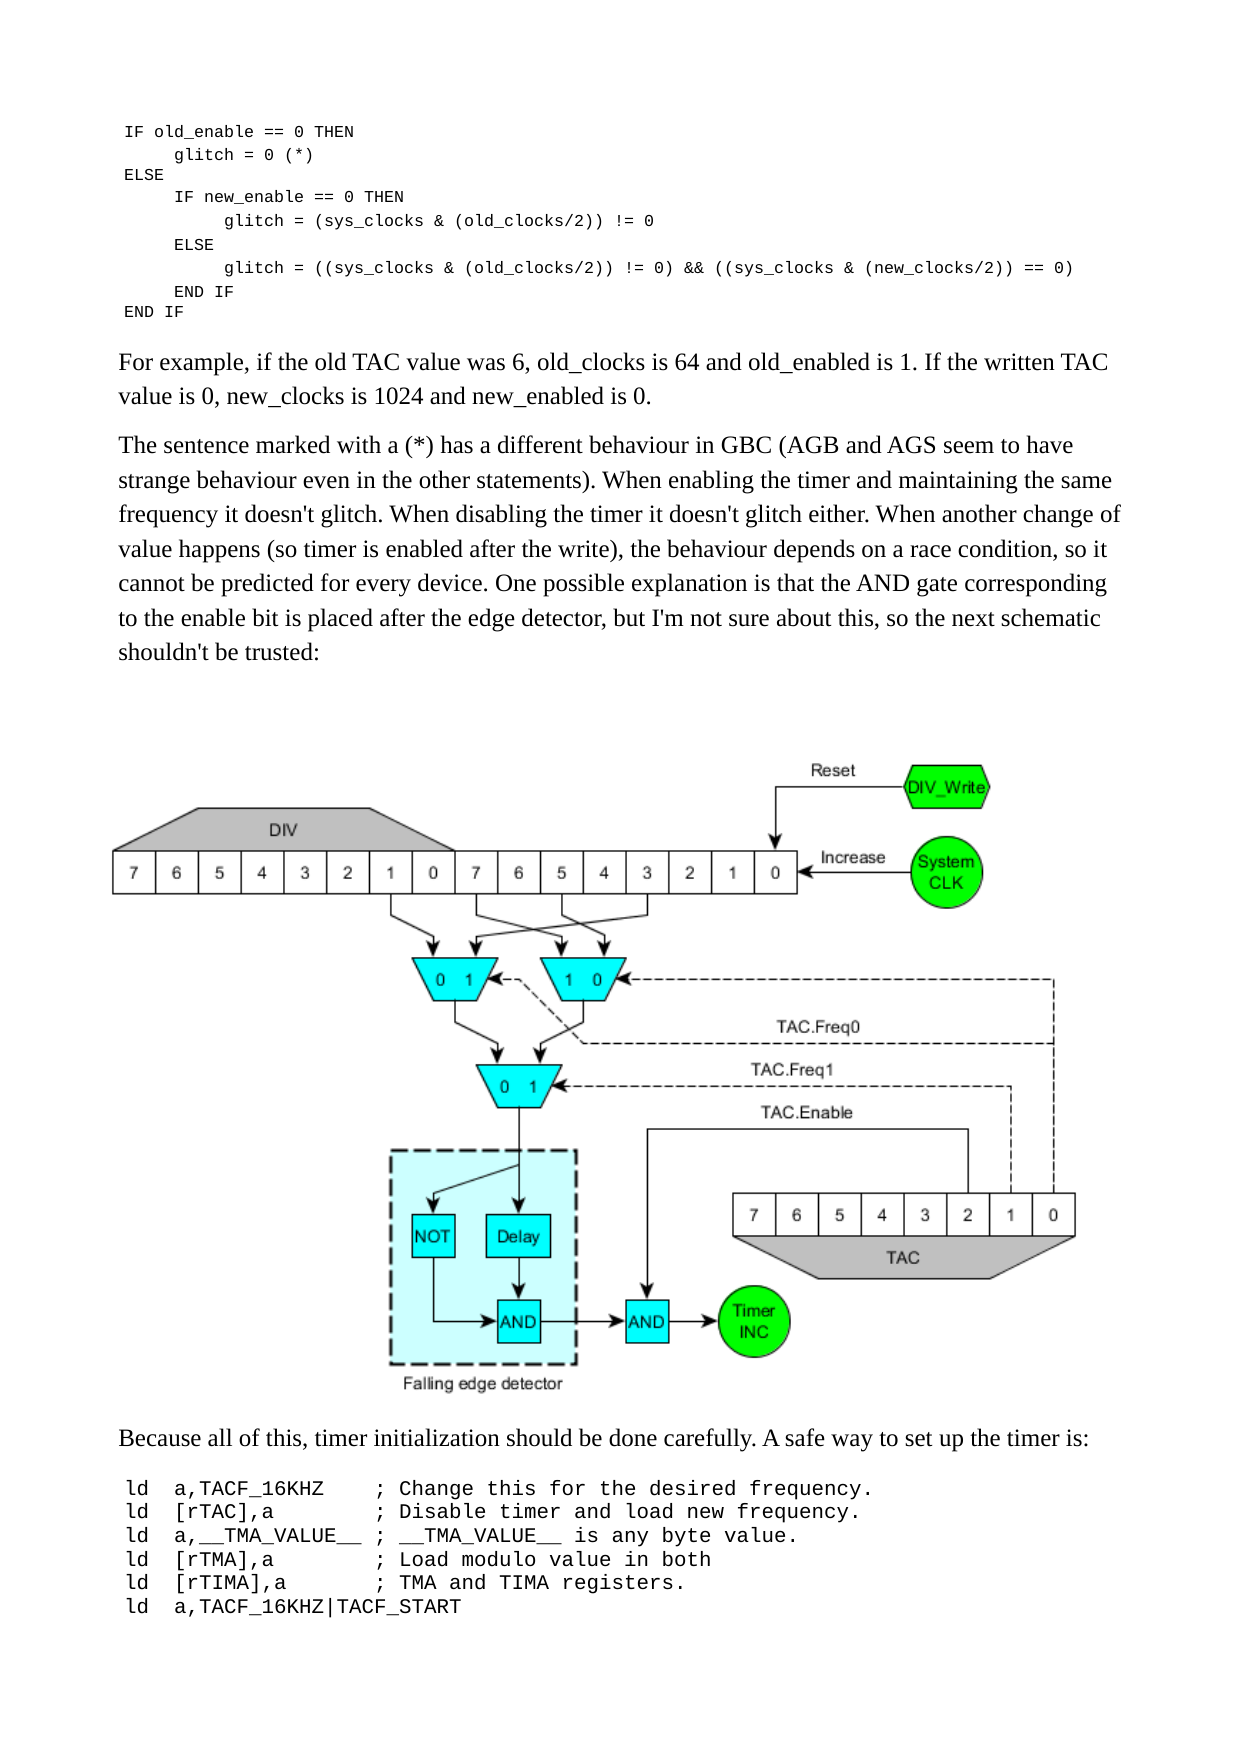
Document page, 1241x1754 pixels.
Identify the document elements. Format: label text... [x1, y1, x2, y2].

table_header ld a,TACF_16KHZ ; Change this for the desired frequency. ld [rTAC],a ; Disable timer and load new frequency. ld a,__TMA_VALUE__ ; __TMA_VALUE__ is any byte value. ld [rTMA],a ; Load modulo value in both ld [rTIMA],a ; TMA and TIMA registers. ld a,TACF_16KHZ|TACF_START [118, 1472, 1123, 1625]
picture [91, 735, 1096, 1418]
table_header IF old_enable == 0 THEN glitch = 0 (*) ELSE IF new_enable == 0 THEN glitch = (sys_clocks & (old_clocks/2)) != 0 ELSE glitch = ((sys_clocks & (old_clocks/2)) != 0) && ((sys_clocks & (new_clocks/2)) == 0) END IF END IF [118, 118, 1123, 347]
text The sentence marked with a (*) has a different behaviour in GBC (AGB and AGS seem to have strange behaviour even in the other statements). When enabling the timer and maintaining the same frequency it doesn't glitch. When disabling the timer it doesn't glitch either. When another change of value happens (so timer is enabled after the write), the behaviour depends on a race condition, so it cannot be predicted for every device. One possible explanation is that the AND gate corresponding to the enable bit is placed after the edge detector, but I'm not sure about this, so the next schematic shouldn't be trusted: [118, 430, 1122, 666]
text Because all of this, timer initialization should be done carefully. A safe way to set up the timer is: [118, 735, 1122, 1452]
text For example, if the old TAC value was 6, old_clocks is 64 and old_enabled is 1. If the written TAC value is 0, new_clocks is 1024 and new_enabled is 0. [118, 347, 1122, 410]
